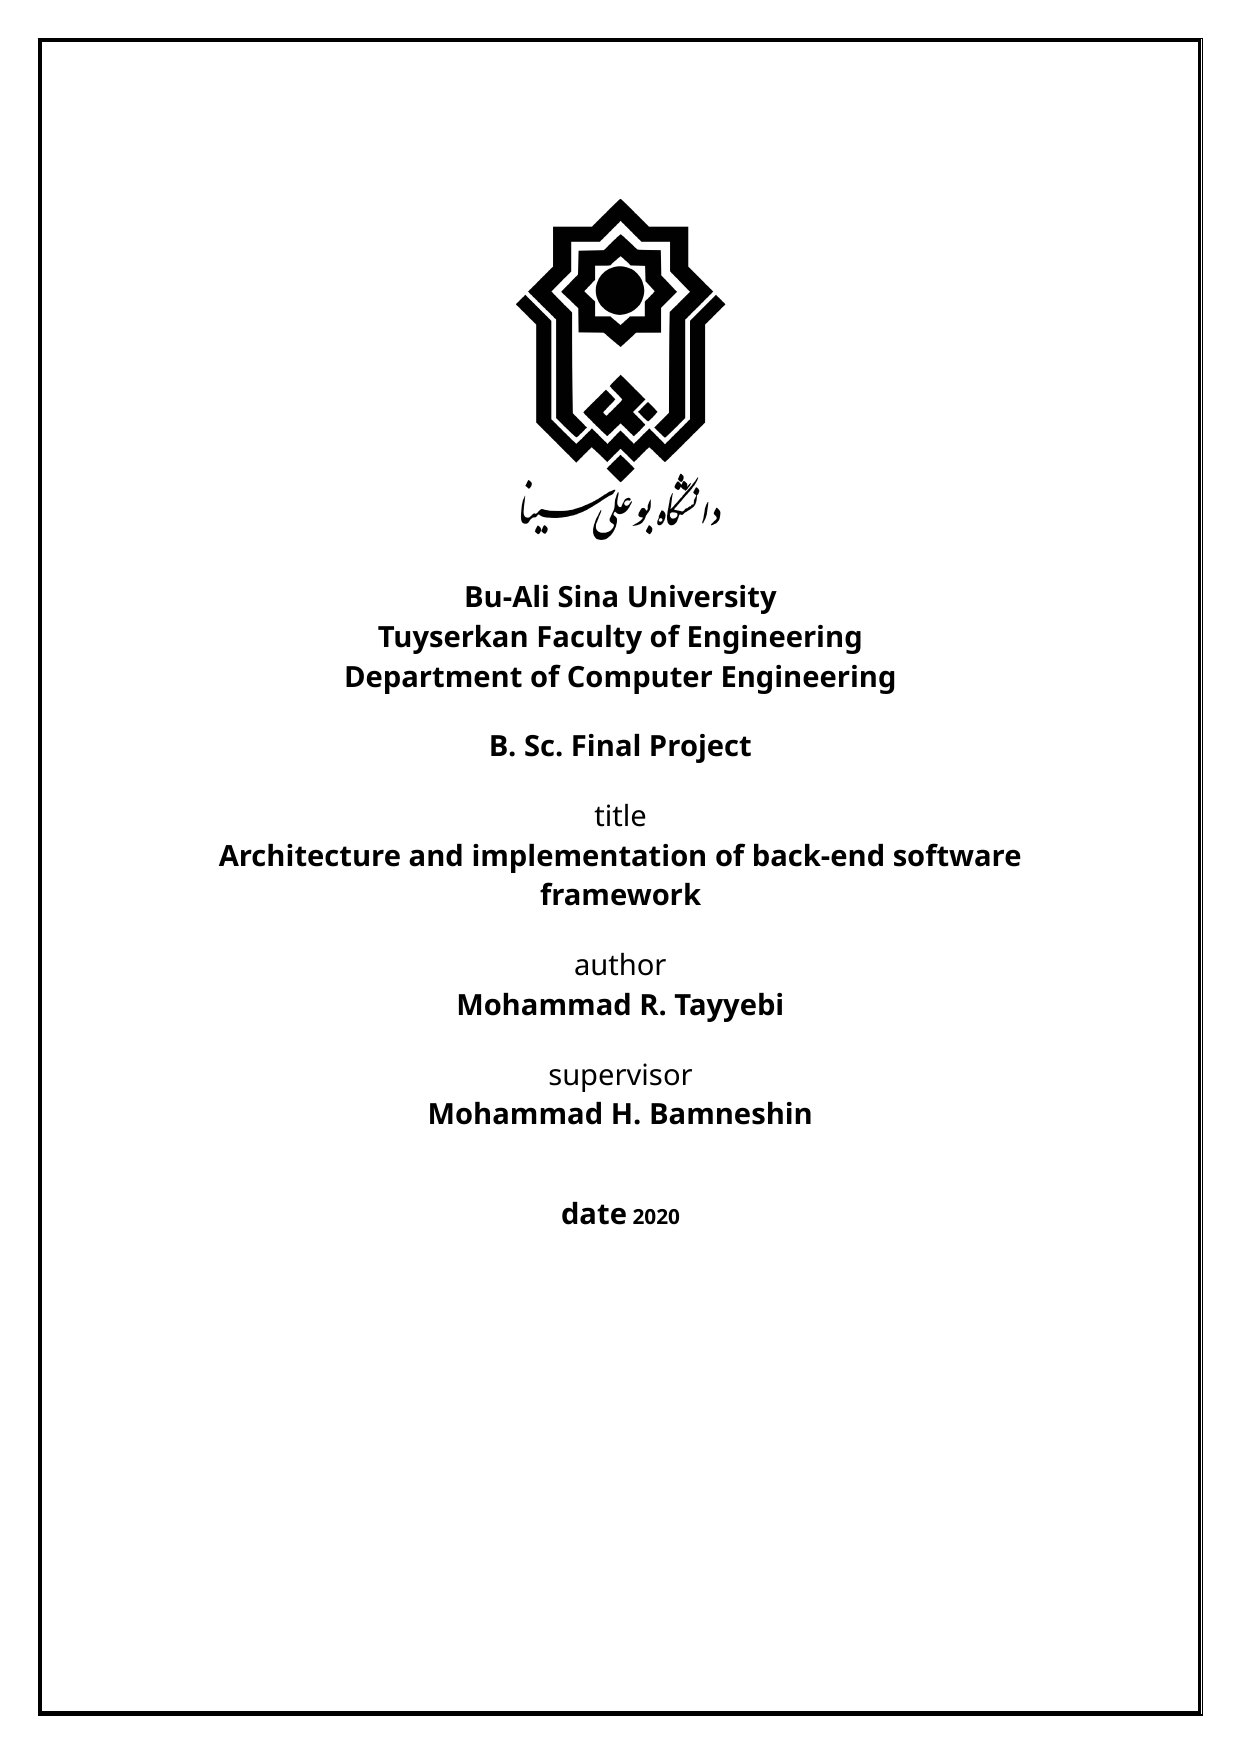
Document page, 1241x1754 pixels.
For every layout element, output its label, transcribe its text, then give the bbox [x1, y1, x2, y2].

text Mohammad R. Tayyebi [192, 984, 1048, 1024]
text Department of Computer Engineering [192, 656, 1048, 696]
text author [192, 944, 1048, 984]
text date 2020 [192, 1193, 1048, 1233]
text Bu-Ali Sina University [192, 577, 1048, 616]
picture [443, 192, 798, 547]
text Tuyserkan Faculty of Engineering [192, 616, 1048, 656]
text supervisor [192, 1054, 1048, 1093]
text B. Sc. Final Project [192, 726, 1048, 765]
text Architecture and implementation of back-end software framework [192, 835, 1048, 914]
text Mohammad H. Bamneshin [192, 1093, 1048, 1133]
text title [192, 795, 1048, 835]
